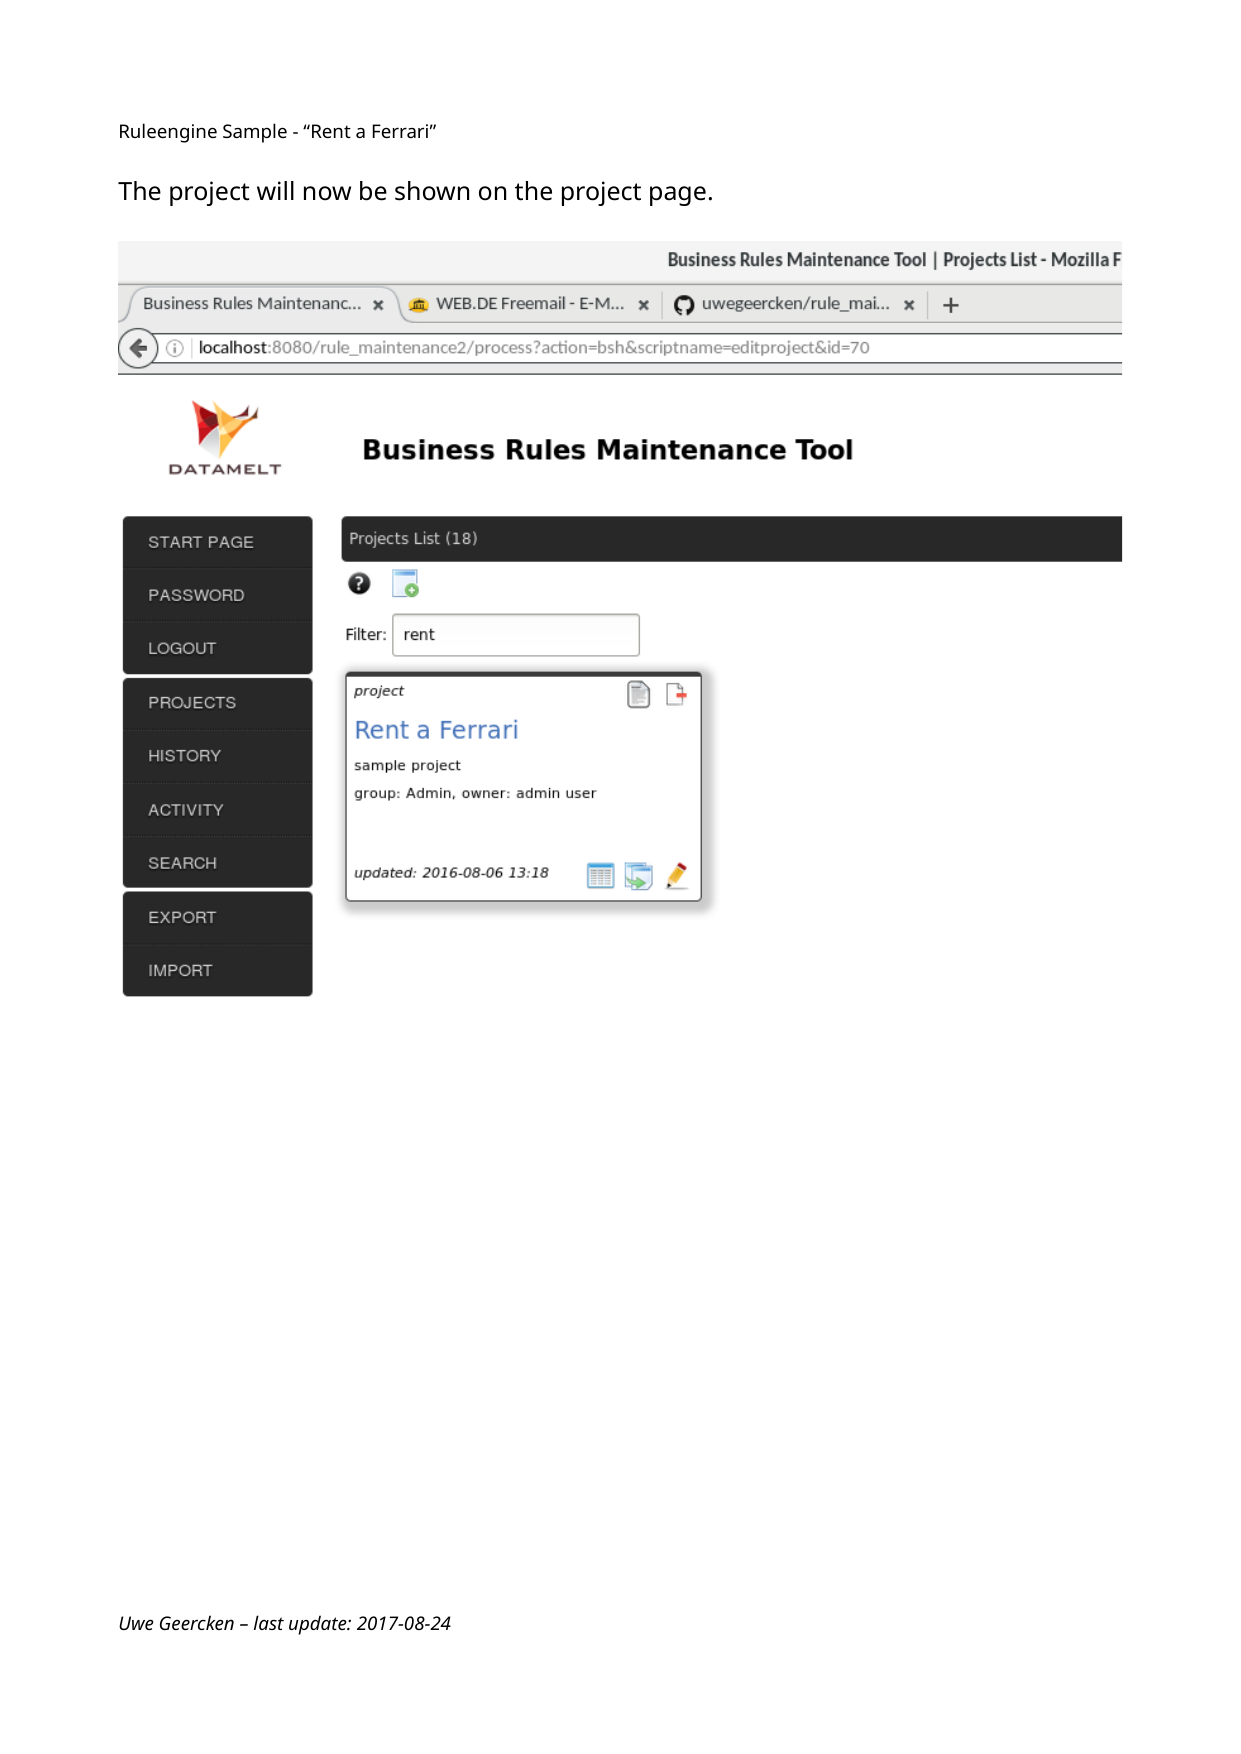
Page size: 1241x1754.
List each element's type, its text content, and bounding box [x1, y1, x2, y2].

picture [118, 241, 1123, 999]
text The project will now be shown on the project page. [118, 173, 1122, 207]
